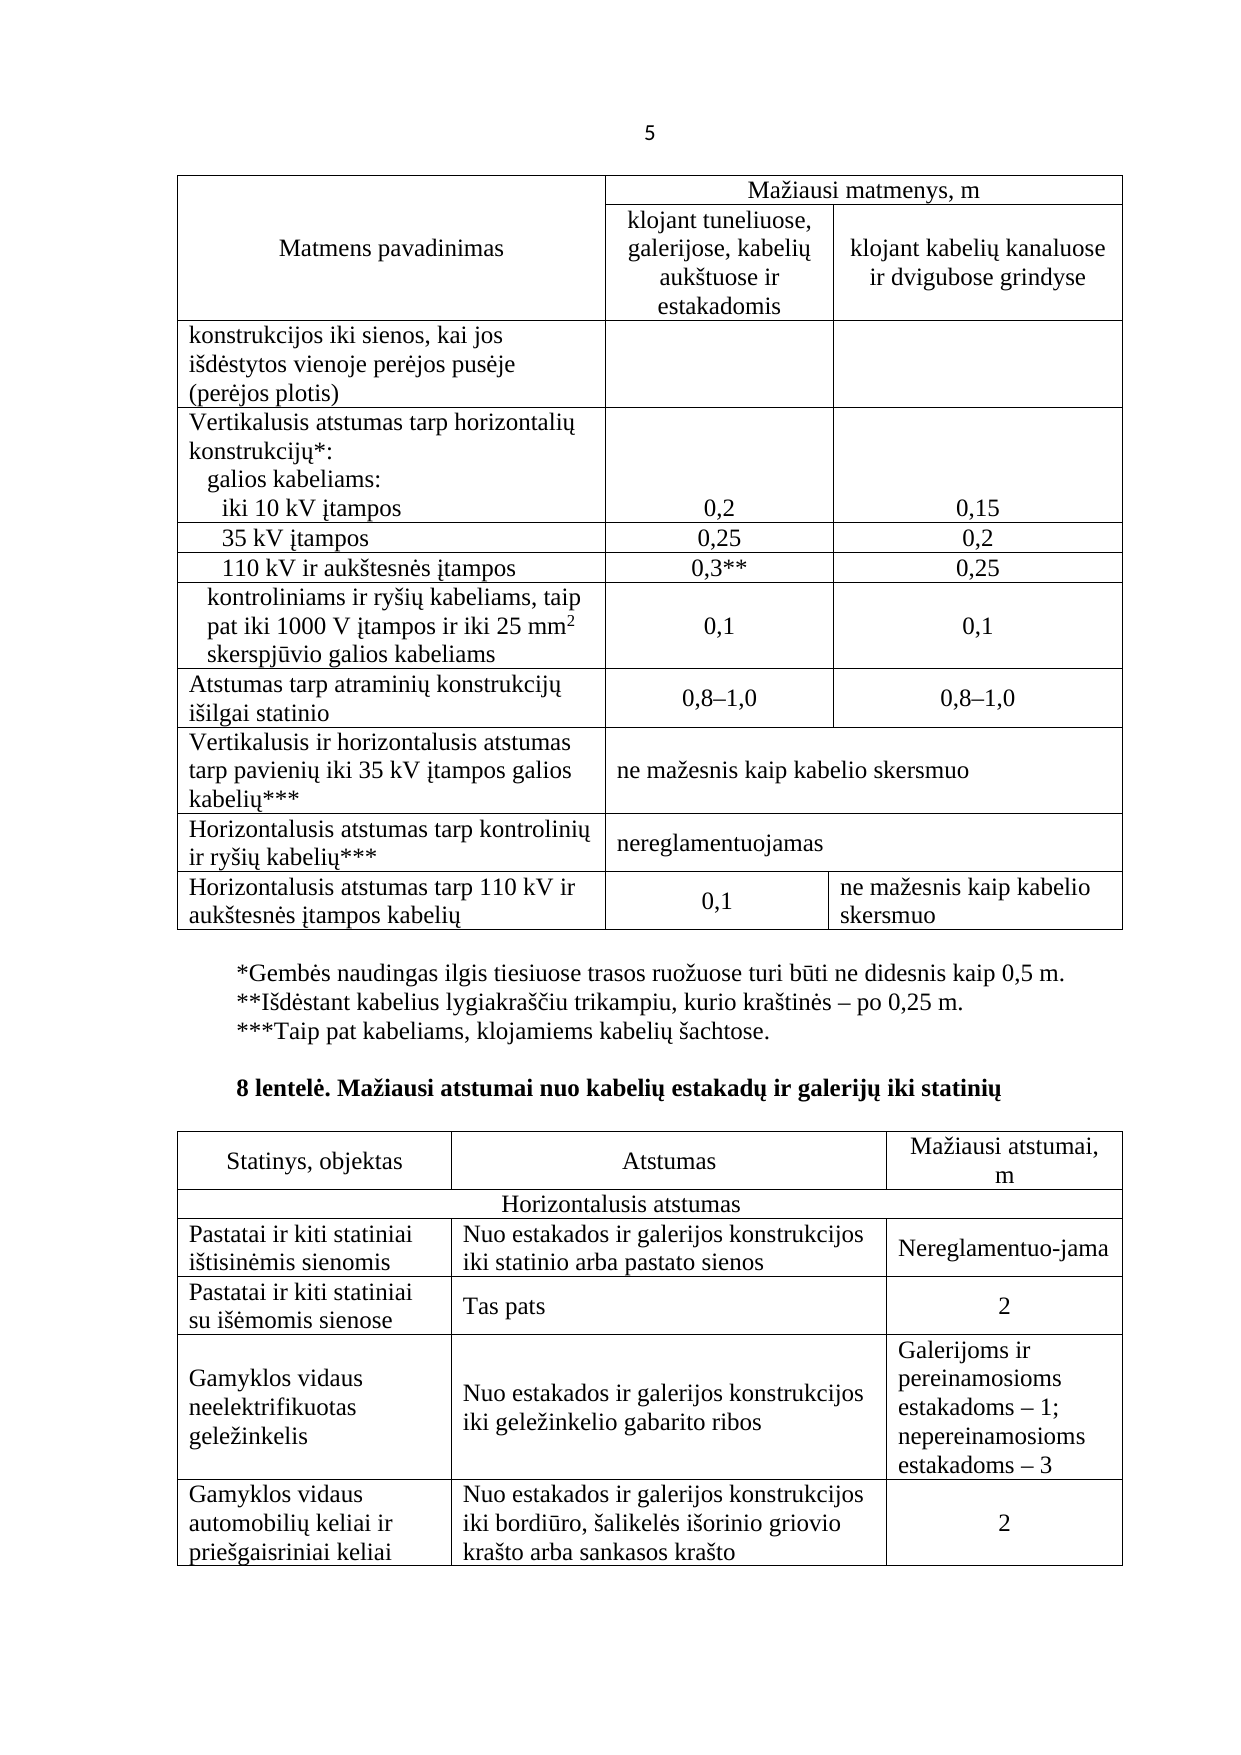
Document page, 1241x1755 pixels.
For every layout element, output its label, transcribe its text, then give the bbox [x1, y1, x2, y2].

table_cell 0,2 [834, 523, 1122, 552]
table_cell [1095, 728, 1122, 813]
table_cell Nereglamentuo-jama [887, 1219, 1122, 1276]
table_cell 2 [887, 1277, 1122, 1334]
table_cell Gamyklos vidaus neelektrifikuotas geležinkelis [178, 1335, 451, 1478]
table_cell klojant tuneliuose, galerijose, kabelių aukštuose ir estakadomis [606, 205, 833, 320]
table_cell 0,1 [606, 872, 828, 929]
table_cell [1095, 814, 1122, 871]
table_cell klojant kabelių kanaluose ir dvigubose grindyse [834, 205, 1122, 320]
table_cell Pastatai ir kiti statiniai su išėmomis sienose [178, 1277, 451, 1334]
table_cell Gamyklos vidaus automobilių keliai ir priešgaisriniai keliai [178, 1480, 451, 1565]
table_cell Tas pats [452, 1277, 886, 1334]
table_cell 2 [887, 1480, 1122, 1565]
table_cell Nuo estakados ir galerijos konstrukcijos iki bordiūro, šalikelės išorinio griovio krašto arba sankasos krašto [452, 1480, 886, 1565]
table_cell 0,8–1,0 [606, 669, 833, 726]
table_cell kontroliniams ir ryšių kabeliams, taip pat iki 1000 V įtampos ir iki 25 mm2 skerspjūvio galios kabeliams [178, 583, 605, 668]
table_cell Vertikalusis atstumas tarp horizontalių konstrukcijų*: galios kabeliams: iki 10 kV įtampos [178, 408, 605, 522]
table_cell Nuo estakados ir galerijos konstrukcijos iki geležinkelio gabarito ribos [452, 1335, 886, 1478]
text **Išdėstant kabelius lygiakraščiu trikampiu, kurio kraštinės – po 0,25 m. [177, 987, 1122, 1016]
table_cell Horizontalusis atstumas [178, 1190, 1065, 1218]
table_cell 0,15 [834, 408, 1122, 522]
table_cell [834, 321, 1122, 406]
table_cell Galerijoms ir pereinamosioms estakadoms – 1; nepereinamosioms estakadoms – 3 [887, 1335, 1122, 1478]
table_cell [1065, 1190, 1090, 1218]
table_cell Atstumas tarp atraminių konstrukcijų išilgai statinio [178, 669, 605, 726]
table_cell nereglamentuojamas [606, 814, 1095, 871]
table_cell [1090, 1190, 1122, 1218]
table_cell Nuo estakados ir galerijos konstrukcijos iki statinio arba pastato sienos [452, 1219, 886, 1276]
table_cell 0,1 [606, 583, 833, 668]
text *Gembės naudingas ilgis tiesiuose trasos ruožuose turi būti ne didesnis kaip 0,5 m. [177, 958, 1122, 987]
table_cell 0,25 [606, 523, 833, 552]
text ***Taip pat kabeliams, klojamiems kabelių šachtose. [177, 1016, 1122, 1045]
table_header Mažiausi matmenys, m [606, 176, 1122, 204]
table_cell 110 kV ir aukštesnės įtampos [178, 553, 605, 582]
table_cell Pastatai ir kiti statiniai ištisinėmis sienomis [178, 1219, 451, 1276]
table_cell 0,2 [606, 408, 833, 522]
table_cell 0,25 [834, 553, 1122, 582]
table_cell [606, 321, 833, 406]
table_header Statinys, objektas [178, 1132, 451, 1189]
table_cell 0,8–1,0 [834, 669, 1122, 726]
table_cell ne mažesnis kaip kabelio skersmuo [606, 728, 1095, 813]
table_cell 0,3** [606, 553, 833, 582]
table_cell Horizontalusis atstumas tarp kontrolinių ir ryšių kabelių*** [178, 814, 605, 871]
table_cell Vertikalusis ir horizontalusis atstumas tarp pavienių iki 35 kV įtampos galios kabelių*** [178, 728, 605, 813]
table_cell konstrukcijos iki sienos, kai jos išdėstytos vienoje perėjos pusėje (perėjos plotis) [178, 321, 605, 406]
text 8 lentelė. Mažiausi atstumai nuo kabelių estakadų ir galerijų iki statinių [177, 1073, 1122, 1102]
table_header Matmens pavadinimas [178, 176, 605, 320]
table_header Mažiausi atstumai, m [887, 1132, 1122, 1189]
table_cell 0,1 [834, 583, 1122, 668]
table_cell 35 kV įtampos [178, 523, 605, 552]
table_cell Horizontalusis atstumas tarp 110 kV ir aukštesnės įtampos kabelių [178, 872, 605, 929]
table_header Atstumas [452, 1132, 886, 1189]
table_cell ne mažesnis kaip kabelio skersmuo [829, 872, 1122, 929]
